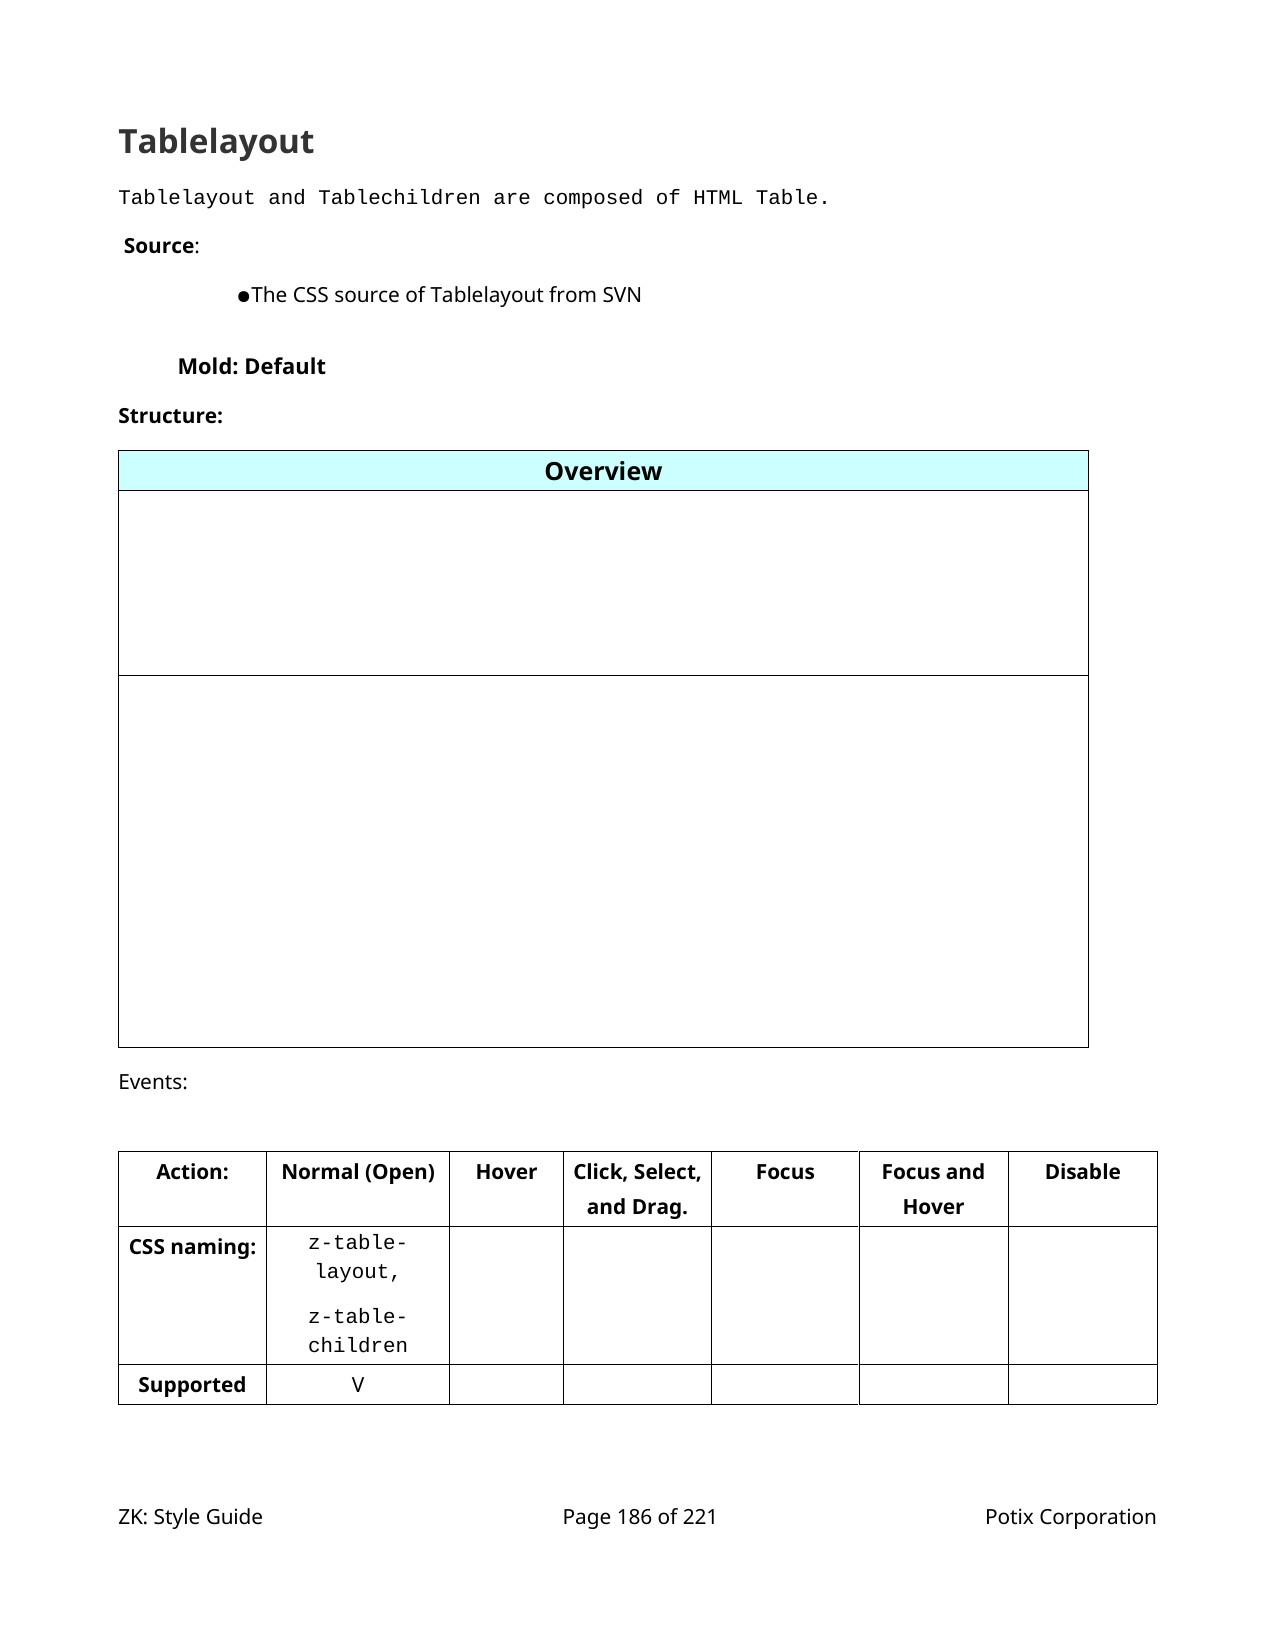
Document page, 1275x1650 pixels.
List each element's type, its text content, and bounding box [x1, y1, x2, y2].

table_header Focus [712, 1152, 858, 1226]
table_cell CSS naming: [119, 1227, 266, 1364]
table_cell [564, 1365, 711, 1404]
table_header Disable [1009, 1152, 1157, 1226]
subtitle Mold: Default [177, 351, 1157, 381]
table_cell [860, 1227, 1008, 1364]
table_cell [119, 676, 1088, 1047]
table_cell [450, 1365, 563, 1404]
table_header Focus and Hover [860, 1152, 1008, 1226]
table_cell [860, 1365, 1008, 1404]
text Structure: [118, 401, 1157, 429]
table_cell [1009, 1227, 1157, 1364]
text Tablelayout and Tablechildren are composed of HTML Table. [118, 187, 1157, 211]
text Events: [118, 1067, 1157, 1131]
table_cell z-table-layout, z-table-children [267, 1227, 449, 1364]
table_cell [1009, 1365, 1157, 1404]
table_header Hover [450, 1152, 563, 1226]
table_header Normal (Open) [267, 1152, 449, 1226]
table_cell V [267, 1365, 449, 1404]
table_header Click, Select, and Drag. [564, 1152, 711, 1226]
table_cell [564, 1227, 711, 1364]
table_cell [712, 1365, 858, 1404]
table_cell [712, 1227, 858, 1364]
table_cell [119, 491, 1088, 675]
table_header Action: [119, 1152, 266, 1226]
table_header Overview [119, 451, 1088, 490]
table_cell [450, 1227, 563, 1364]
table_cell Supported [119, 1365, 266, 1404]
list The CSS source of Tablelayout from SVN [236, 280, 1157, 308]
subtitle Tablelayout [118, 118, 1157, 163]
text Source: [118, 231, 1157, 259]
